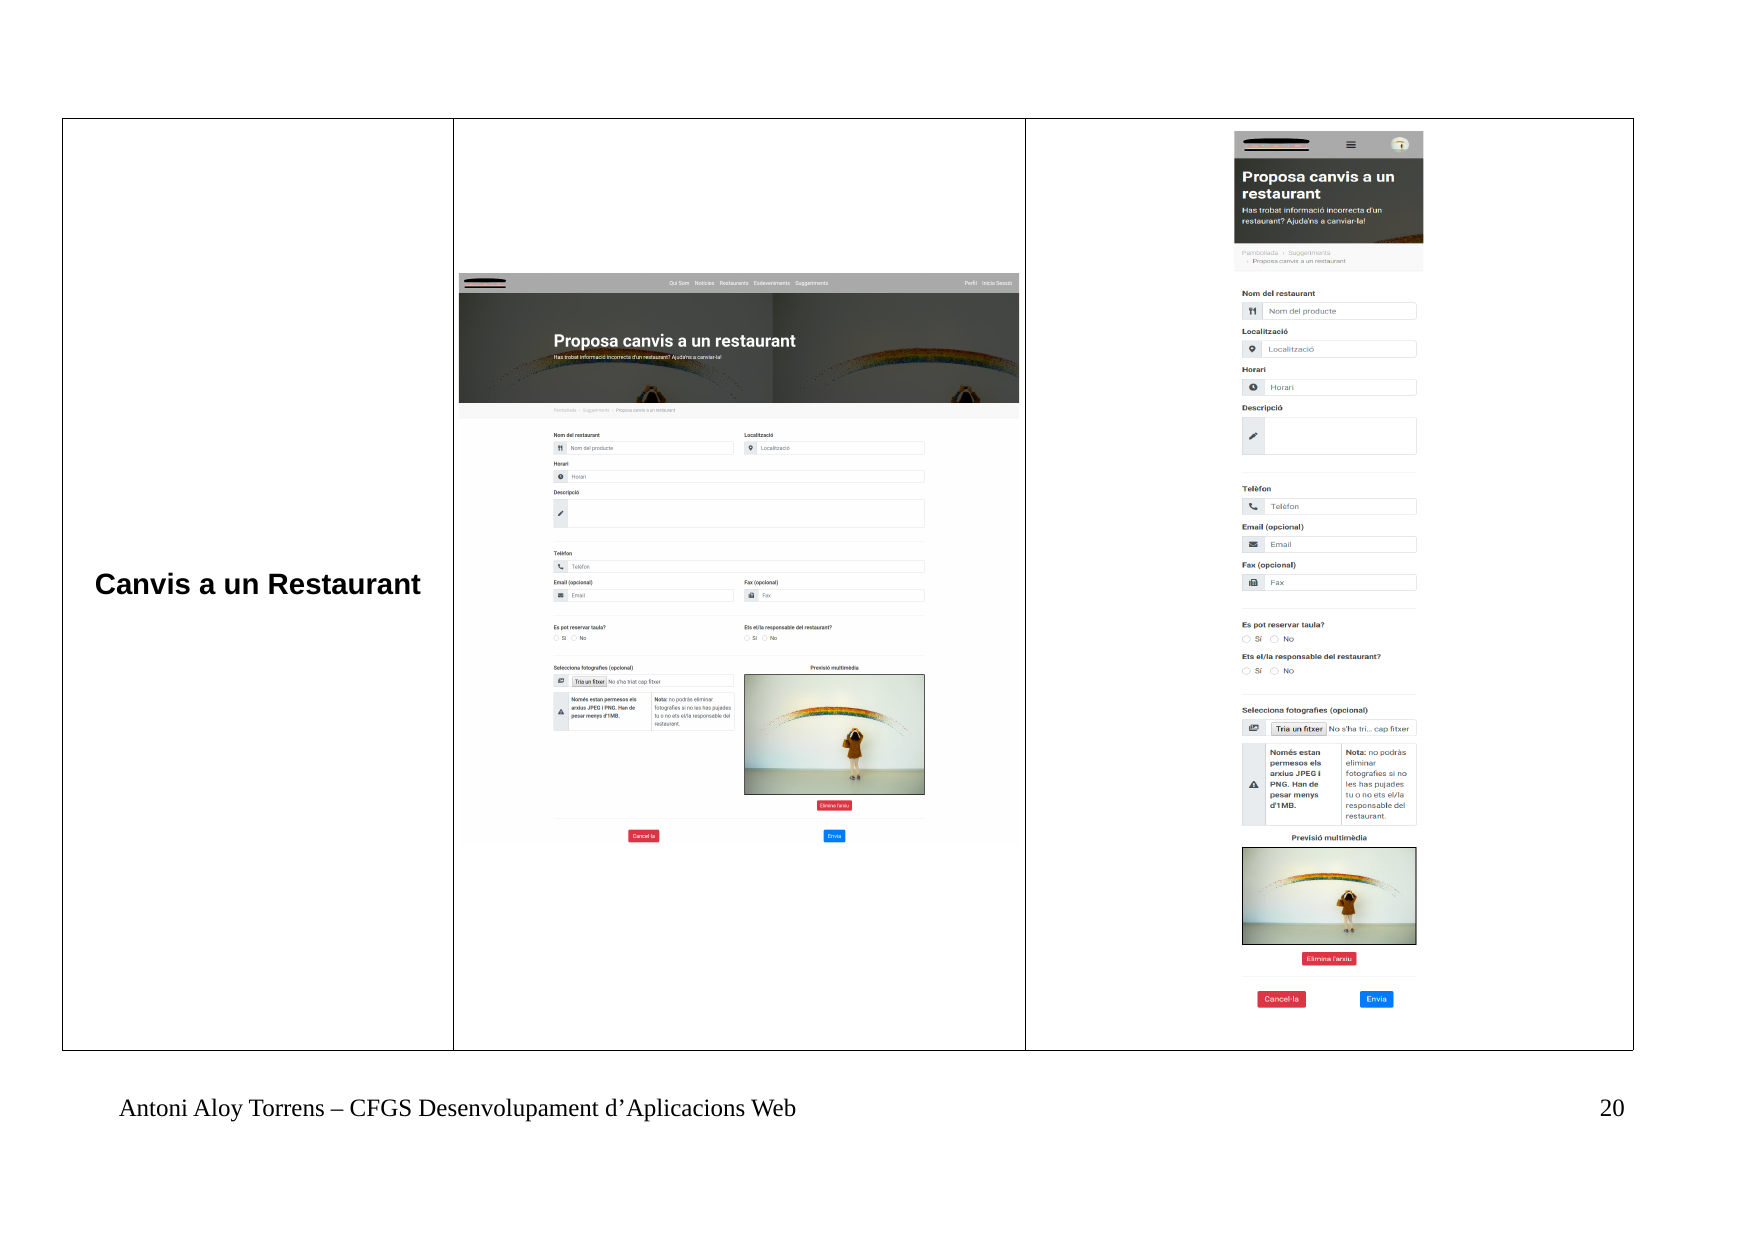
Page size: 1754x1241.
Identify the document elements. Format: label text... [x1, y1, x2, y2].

table_cell [1026, 119, 1633, 1050]
picture [1234, 131, 1424, 1011]
table_cell [454, 119, 1025, 1050]
table_cell Canvis a un Restaurant [63, 119, 453, 1050]
picture [458, 273, 1020, 845]
